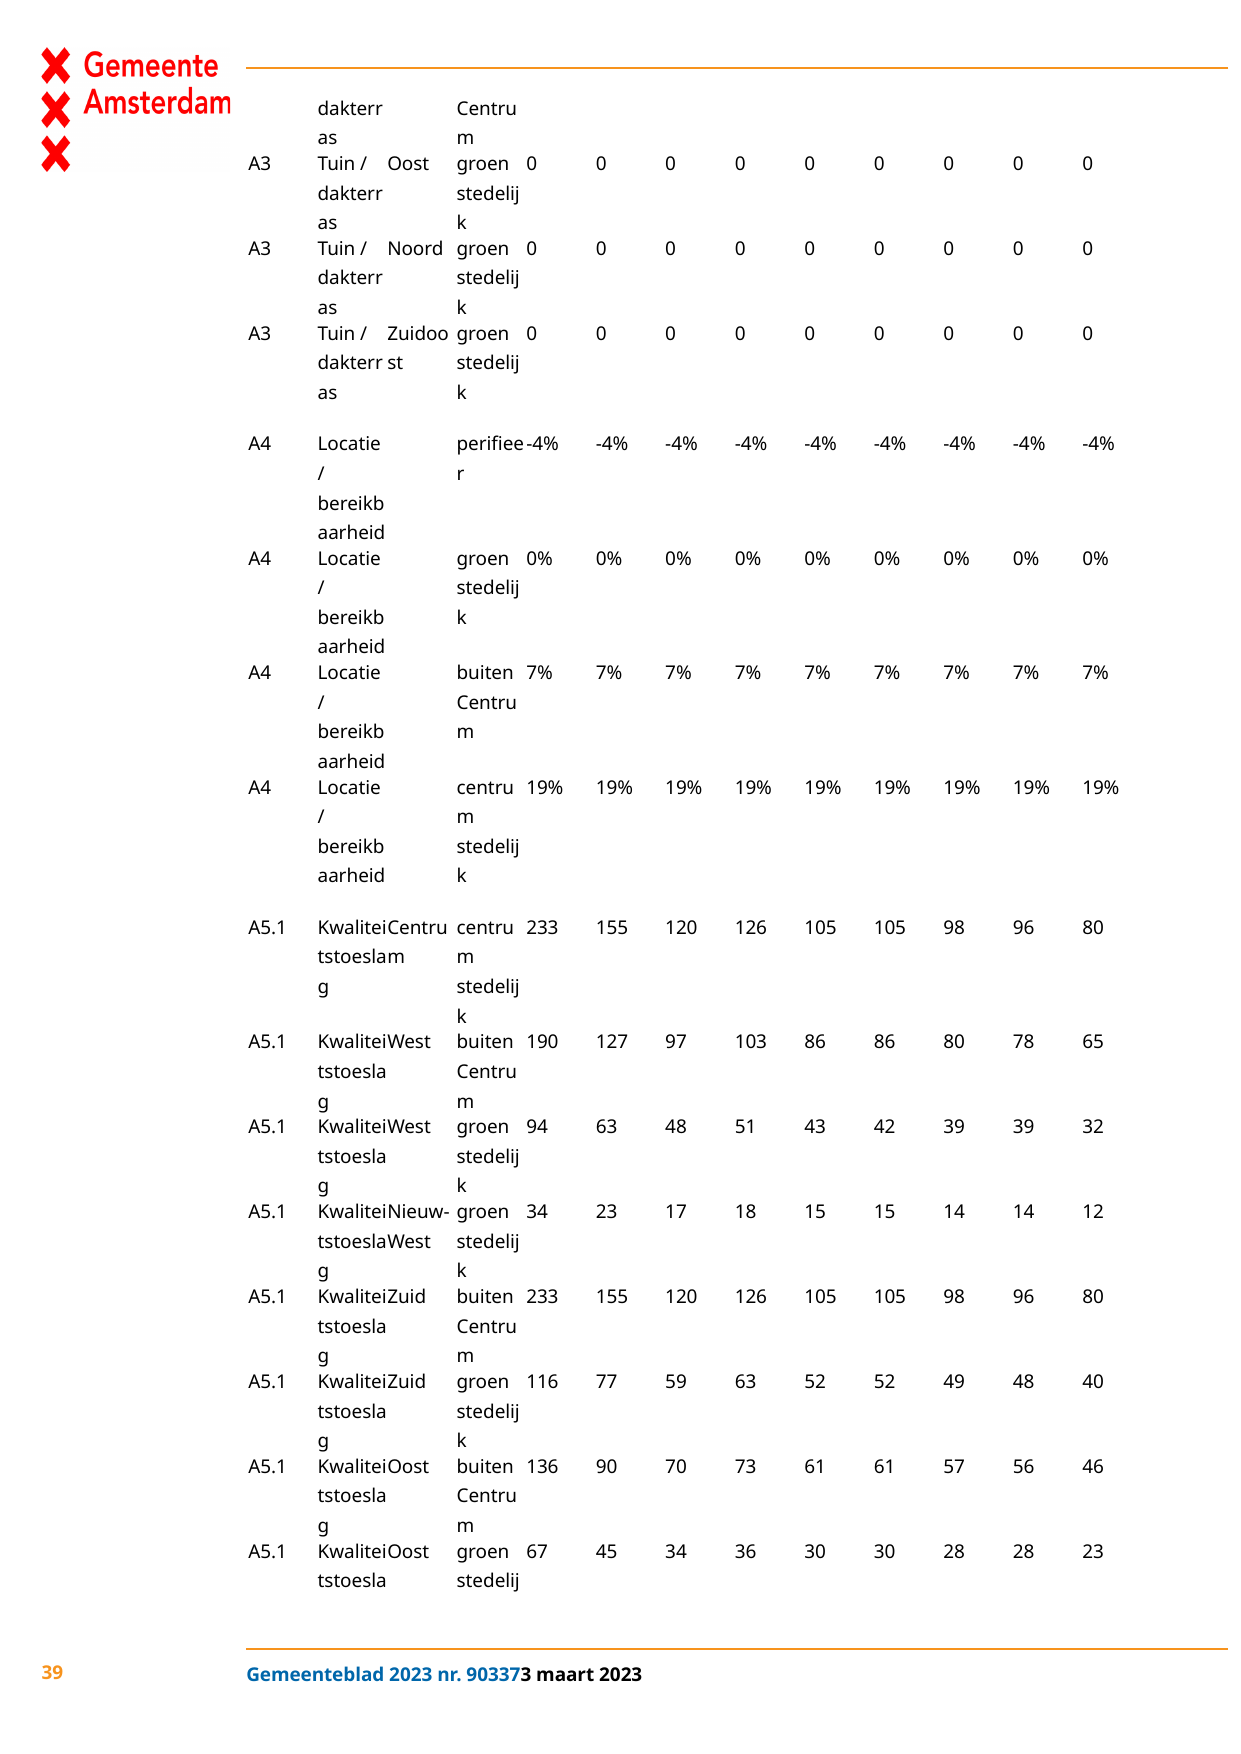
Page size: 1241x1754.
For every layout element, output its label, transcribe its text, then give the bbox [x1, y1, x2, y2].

table_cell A3 [248, 320, 317, 405]
table_cell A5.1 [248, 1029, 317, 1113]
table_cell -4% [1082, 431, 1152, 545]
table_cell 0 [665, 150, 734, 235]
table_cell 28 [1013, 1538, 1082, 1593]
table_cell [943, 889, 1013, 914]
table_cell 34 [526, 1199, 596, 1283]
table_cell -4% [943, 431, 1013, 545]
table_cell [387, 95, 456, 150]
table_cell A5.1 [248, 1283, 317, 1368]
table_cell 7% [596, 660, 665, 774]
table_cell groen stedelijk [456, 150, 526, 235]
table_cell buiten Centrum [456, 1283, 526, 1368]
table_cell A5.1 [248, 1368, 317, 1453]
table_cell 19% [735, 774, 804, 888]
table_cell 7% [943, 660, 1013, 774]
table_cell 65 [1082, 1029, 1152, 1113]
table_cell 14 [1013, 1199, 1082, 1283]
table_cell 49 [943, 1368, 1013, 1453]
table_cell Nieuw-West [387, 1199, 456, 1283]
table_cell [1082, 405, 1152, 431]
table_cell A4 [248, 774, 317, 888]
table_cell [735, 95, 804, 150]
table_cell 63 [735, 1368, 804, 1453]
table_cell 86 [874, 1029, 943, 1113]
table_cell 7% [1013, 660, 1082, 774]
table_cell 45 [596, 1538, 665, 1593]
table_cell 127 [596, 1029, 665, 1113]
table_cell 0 [1082, 320, 1152, 405]
table_cell 0 [1013, 150, 1082, 235]
table_cell [1013, 95, 1082, 150]
table_cell 80 [1082, 914, 1152, 1029]
table_cell 51 [735, 1114, 804, 1198]
table_cell -4% [1013, 431, 1082, 545]
table_cell 7% [804, 660, 873, 774]
table_cell A5.1 [248, 914, 317, 1029]
table_cell Oost [387, 1453, 456, 1538]
table_cell 17 [665, 1199, 734, 1283]
table_cell 0 [1082, 235, 1152, 320]
table_cell 19% [1013, 774, 1082, 888]
table_cell [596, 889, 665, 914]
table_cell -4% [874, 431, 943, 545]
table_cell 0 [874, 150, 943, 235]
table_cell 116 [526, 1368, 596, 1453]
table_cell Tuin / dakterras [318, 150, 387, 235]
table_cell [248, 405, 317, 431]
table_cell 0 [1082, 150, 1152, 235]
table_cell 103 [735, 1029, 804, 1113]
table_cell -4% [804, 431, 873, 545]
table_cell 190 [526, 1029, 596, 1113]
table_cell [526, 95, 596, 150]
table_cell [596, 95, 665, 150]
table_cell 28 [943, 1538, 1013, 1593]
table_cell Kwaliteitstoeslag [318, 1368, 387, 1453]
table_cell Kwaliteitstoeslag [318, 1283, 387, 1368]
table_cell 0% [1082, 545, 1152, 659]
table_cell 105 [804, 914, 873, 1029]
table_cell 56 [1013, 1453, 1082, 1538]
table_cell 39 [1013, 1114, 1082, 1198]
table_cell [387, 405, 456, 431]
table_cell groen stedelijk [456, 235, 526, 320]
table_cell [387, 431, 456, 545]
table_cell [874, 95, 943, 150]
table_cell 52 [804, 1368, 873, 1453]
table_cell 80 [943, 1029, 1013, 1113]
table_cell [735, 889, 804, 914]
table_cell 0 [526, 320, 596, 405]
table_cell Kwaliteitstoeslag [318, 1029, 387, 1113]
table_cell Zuid [387, 1283, 456, 1368]
table_cell 120 [665, 914, 734, 1029]
table_cell A4 [248, 660, 317, 774]
table_cell 36 [735, 1538, 804, 1593]
table_cell centrum stedelijk [456, 914, 526, 1029]
table_cell buiten Centrum [456, 1029, 526, 1113]
table_cell 19% [665, 774, 734, 888]
table_cell 0 [735, 235, 804, 320]
table_cell 70 [665, 1453, 734, 1538]
table_cell 32 [1082, 1114, 1152, 1198]
table_cell A4 [248, 431, 317, 545]
table_cell 67 [526, 1538, 596, 1593]
table_cell 14 [943, 1199, 1013, 1283]
table_cell groen stedelijk [456, 1199, 526, 1283]
table_cell [387, 545, 456, 659]
table_cell 73 [735, 1453, 804, 1538]
table_cell 34 [665, 1538, 734, 1593]
table_cell Locatie / bereikbaarheid [318, 660, 387, 774]
table_cell 61 [874, 1453, 943, 1538]
table_cell 155 [596, 914, 665, 1029]
table_cell 0% [1013, 545, 1082, 659]
table_cell [318, 889, 387, 914]
table_cell A5.1 [248, 1199, 317, 1283]
table_cell groen stedelij [456, 1538, 526, 1593]
table_cell 0 [526, 150, 596, 235]
table_cell [1013, 405, 1082, 431]
table_cell 61 [804, 1453, 873, 1538]
table_cell [596, 405, 665, 431]
table_cell 0 [596, 320, 665, 405]
table_cell 90 [596, 1453, 665, 1538]
table_cell 96 [1013, 1283, 1082, 1368]
table_cell 23 [596, 1199, 665, 1283]
table_cell 126 [735, 1283, 804, 1368]
table_cell 94 [526, 1114, 596, 1198]
table_cell [526, 405, 596, 431]
table_cell Kwaliteitstoeslag [318, 914, 387, 1029]
table_cell 19% [943, 774, 1013, 888]
table_cell [874, 889, 943, 914]
table_cell 0 [874, 320, 943, 405]
table_cell A5.1 [248, 1538, 317, 1593]
table_cell dakterras [318, 95, 387, 150]
table_cell 30 [874, 1538, 943, 1593]
table_cell [665, 889, 734, 914]
table_cell 0 [804, 150, 873, 235]
table_cell 0% [943, 545, 1013, 659]
table_cell A3 [248, 150, 317, 235]
table_cell 0 [665, 320, 734, 405]
table_cell -4% [735, 431, 804, 545]
table_cell 0 [804, 235, 873, 320]
table_cell 105 [874, 1283, 943, 1368]
table_cell 120 [665, 1283, 734, 1368]
table_cell 23 [1082, 1538, 1152, 1593]
table_cell buiten Centrum [456, 660, 526, 774]
table_cell groen stedelijk [456, 1368, 526, 1453]
table_cell 30 [804, 1538, 873, 1593]
table_cell 0 [665, 235, 734, 320]
table_cell 0 [596, 235, 665, 320]
table_cell -4% [596, 431, 665, 545]
table_cell 19% [526, 774, 596, 888]
table_cell [874, 405, 943, 431]
table_cell [387, 889, 456, 914]
table_cell 0% [804, 545, 873, 659]
table_cell 0 [1013, 235, 1082, 320]
table_cell 77 [596, 1368, 665, 1453]
table_cell -4% [665, 431, 734, 545]
table_cell 98 [943, 1283, 1013, 1368]
table_cell 42 [874, 1114, 943, 1198]
table_cell 105 [874, 914, 943, 1029]
table_cell Oost [387, 150, 456, 235]
table_cell 0 [943, 320, 1013, 405]
table_cell A3 [248, 235, 317, 320]
table_cell [387, 774, 456, 888]
table_cell 126 [735, 914, 804, 1029]
table_cell Centrum [456, 95, 526, 150]
table_cell [526, 889, 596, 914]
table_cell 7% [1082, 660, 1152, 774]
table_cell West [387, 1029, 456, 1113]
table_cell 0 [735, 320, 804, 405]
table_cell 0% [596, 545, 665, 659]
table_cell 0 [943, 235, 1013, 320]
table_cell West [387, 1114, 456, 1198]
table_cell 59 [665, 1368, 734, 1453]
table_cell Locatie / bereikbaarheid [318, 774, 387, 888]
table_cell 0% [665, 545, 734, 659]
table_cell A5.1 [248, 1453, 317, 1538]
table_cell 78 [1013, 1029, 1082, 1113]
table_cell 52 [874, 1368, 943, 1453]
table_cell Locatie / bereikbaarheid [318, 545, 387, 659]
table_cell [387, 660, 456, 774]
table_cell [804, 889, 873, 914]
table_cell groen stedelijk [456, 545, 526, 659]
table_cell Kwaliteitstoesla [318, 1538, 387, 1593]
table_cell 48 [1013, 1368, 1082, 1453]
table_cell 0 [804, 320, 873, 405]
table_cell Oost [387, 1538, 456, 1593]
table_cell 0 [526, 235, 596, 320]
table_cell 19% [596, 774, 665, 888]
table_cell 0% [735, 545, 804, 659]
table_cell [665, 95, 734, 150]
table_cell 7% [874, 660, 943, 774]
table_cell 233 [526, 1283, 596, 1368]
table_cell groen stedelijk [456, 1114, 526, 1198]
table_cell Noord [387, 235, 456, 320]
table_cell 12 [1082, 1199, 1152, 1283]
table_cell 19% [804, 774, 873, 888]
table_cell 7% [526, 660, 596, 774]
table_cell -4% [526, 431, 596, 545]
table_cell Tuin / dakterras [318, 235, 387, 320]
table_cell 0 [735, 150, 804, 235]
table_cell 63 [596, 1114, 665, 1198]
table_cell [804, 405, 873, 431]
table_cell 57 [943, 1453, 1013, 1538]
table_cell 19% [1082, 774, 1152, 888]
table_cell [943, 95, 1013, 150]
table_cell 98 [943, 914, 1013, 1029]
table_cell Kwaliteitstoeslag [318, 1114, 387, 1198]
table_cell 96 [1013, 914, 1082, 1029]
table_cell A5.1 [248, 1114, 317, 1198]
table_cell 7% [665, 660, 734, 774]
table_cell [804, 95, 873, 150]
table_cell 80 [1082, 1283, 1152, 1368]
table_cell 18 [735, 1199, 804, 1283]
table_cell 0% [874, 545, 943, 659]
table_cell [248, 95, 317, 150]
table_cell Locatie / bereikbaarheid [318, 431, 387, 545]
table_cell 43 [804, 1114, 873, 1198]
table_cell 105 [804, 1283, 873, 1368]
table_cell buiten Centrum [456, 1453, 526, 1538]
table_cell 15 [874, 1199, 943, 1283]
table_cell [735, 405, 804, 431]
table_cell 97 [665, 1029, 734, 1113]
table_cell Kwaliteitstoeslag [318, 1199, 387, 1283]
table_cell [1013, 889, 1082, 914]
table_cell Zuidoost [387, 320, 456, 405]
table_cell 0 [1013, 320, 1082, 405]
table_cell 0 [596, 150, 665, 235]
table_cell 7% [735, 660, 804, 774]
table_cell Centrum [387, 914, 456, 1029]
table_cell [943, 405, 1013, 431]
table_cell 39 [943, 1114, 1013, 1198]
table_cell centrum stedelijk [456, 774, 526, 888]
table_cell 40 [1082, 1368, 1152, 1453]
table_cell 0% [526, 545, 596, 659]
table_cell 233 [526, 914, 596, 1029]
table_cell 0 [943, 150, 1013, 235]
table_cell 19% [874, 774, 943, 888]
table_cell 136 [526, 1453, 596, 1538]
table_cell Tuin / dakterras [318, 320, 387, 405]
table_cell [318, 405, 387, 431]
table_cell 155 [596, 1283, 665, 1368]
table_cell 46 [1082, 1453, 1152, 1538]
table_cell 0 [874, 235, 943, 320]
picture [41, 47, 231, 172]
table_cell perifieer [456, 431, 526, 545]
table_cell [665, 405, 734, 431]
table_cell 86 [804, 1029, 873, 1113]
table_cell 48 [665, 1114, 734, 1198]
table_cell [248, 889, 317, 914]
table_cell [1082, 889, 1152, 914]
table_cell Kwaliteitstoeslag [318, 1453, 387, 1538]
table_cell [456, 405, 526, 431]
table_cell [456, 889, 526, 914]
table_cell 15 [804, 1199, 873, 1283]
table_cell Zuid [387, 1368, 456, 1453]
table_cell A4 [248, 545, 317, 659]
table_cell [1082, 95, 1152, 150]
table_cell groen stedelijk [456, 320, 526, 405]
